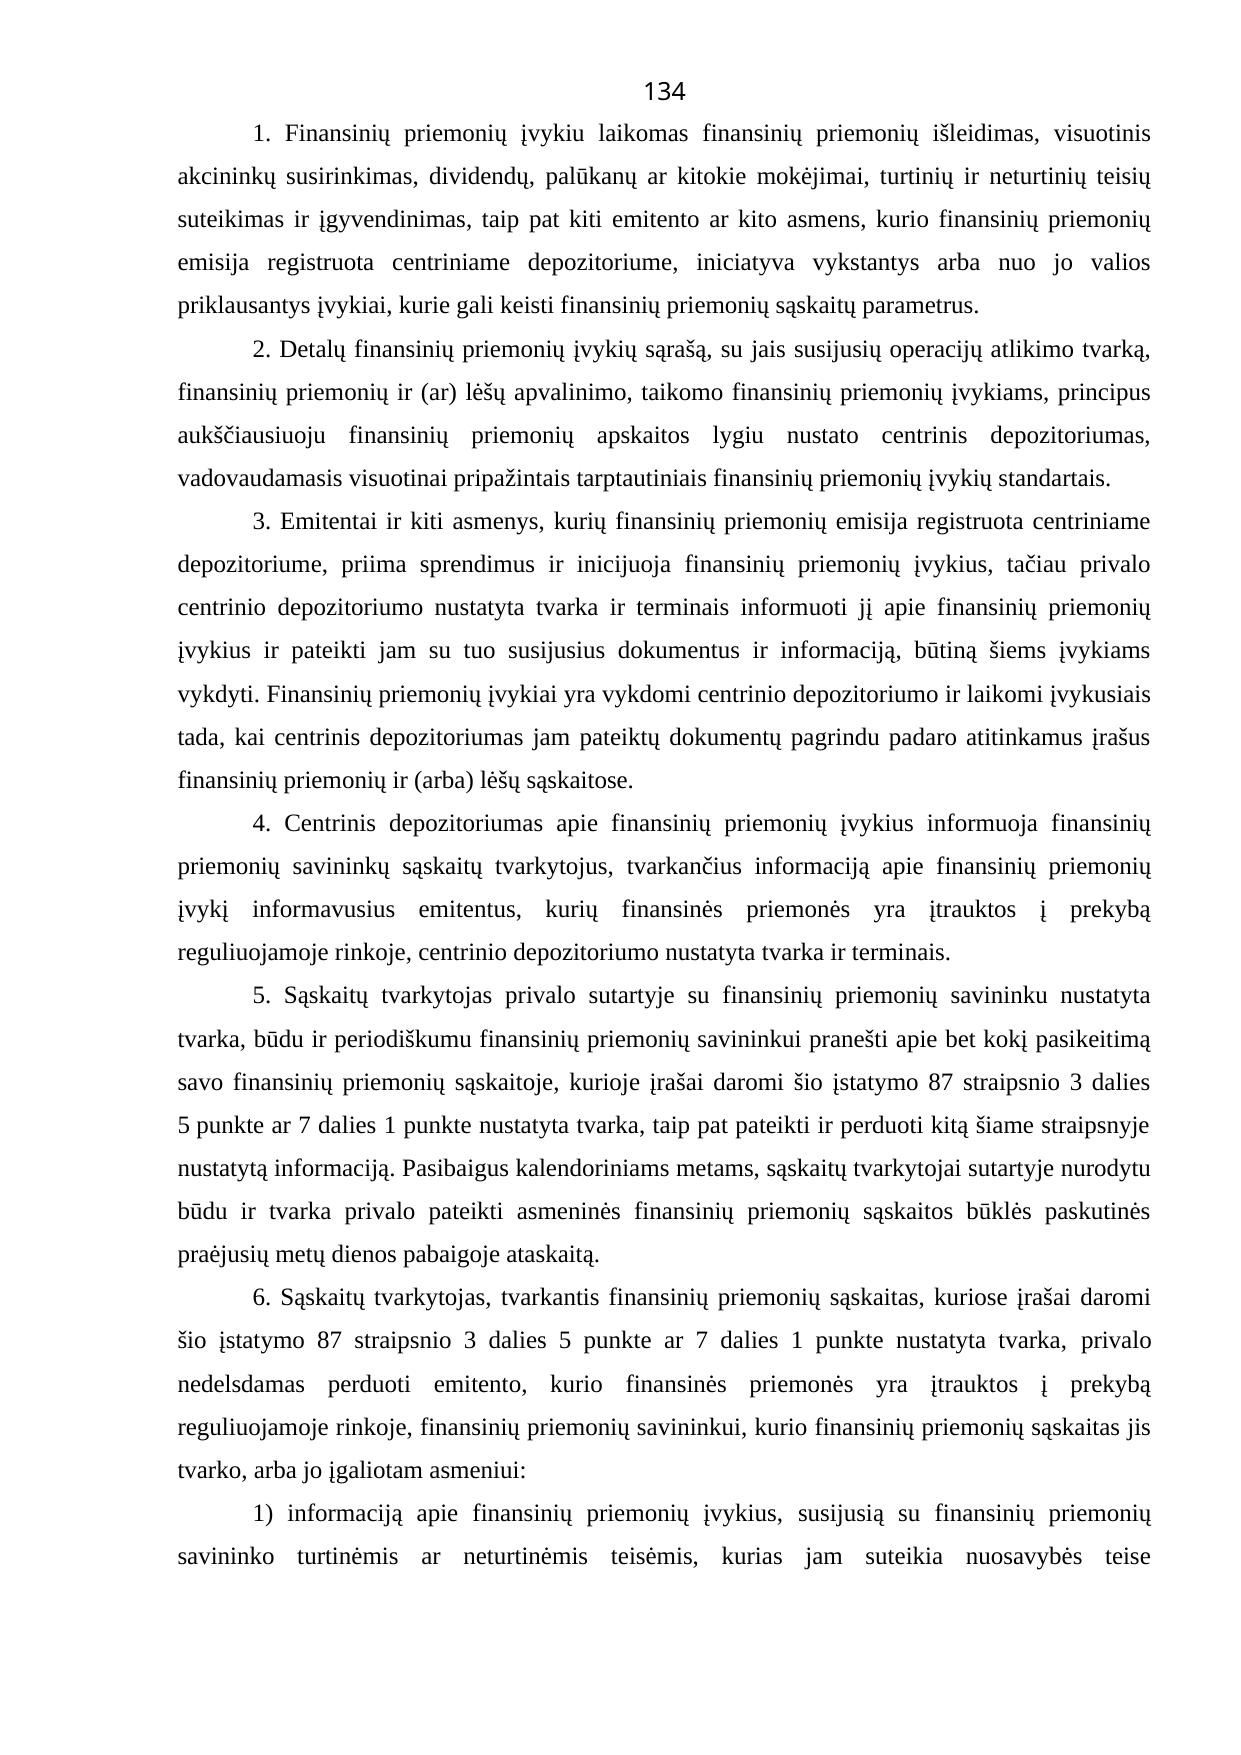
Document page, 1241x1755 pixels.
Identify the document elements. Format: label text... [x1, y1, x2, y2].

text 4. Centrinis depozitoriumas apie finansinių priemonių įvykius informuoja finansinių priemonių savininkų sąskaitų tvarkytojus, tvarkančius informaciją apie finansinių priemonių įvykį informavusius emitentus, kurių finansinės priemonės yra įtrauktos į prekybą reguliuojamoje rinkoje, centrinio depozitoriumo nustatyta tvarka ir terminais. [177, 808, 1152, 966]
text 1. Finansinių priemonių įvykiu laikomas finansinių priemonių išleidimas, visuotinis akcininkų susirinkimas, dividendų, palūkanų ar kitokie mokėjimai, turtinių ir neturtinių teisių suteikimas ir įgyvendinimas, taip pat kiti emitento ar kito asmens, kurio finansinių priemonių emisija registruota centriniame depozitoriume, iniciatyva vykstantys arba nuo jo valios priklausantys įvykiai, kurie gali keisti finansinių priemonių sąskaitų parametrus. [177, 118, 1152, 319]
text 3. Emitentai ir kiti asmenys, kurių finansinių priemonių emisija registruota centriniame depozitoriume, priima sprendimus ir inicijuoja finansinių priemonių įvykius, tačiau privalo centrinio depozitoriumo nustatyta tvarka ir terminais informuoti jį apie finansinių priemonių įvykius ir pateikti jam su tuo susijusius dokumentus ir informaciją, būtiną šiems įvykiams vykdyti. Finansinių priemonių įvykiai yra vykdomi centrinio depozitoriumo ir laikomi įvykusiais tada, kai centrinis depozitoriumas jam pateiktų dokumentų pagrindu padaro atitinkamus įrašus finansinių priemonių ir (arba) lėšų sąskaitose. [177, 506, 1152, 794]
text 5. Sąskaitų tvarkytojas privalo sutartyje su finansinių priemonių savininku nustatyta tvarka, būdu ir periodiškumu finansinių priemonių savininkui pranešti apie bet kokį pasikeitimą savo finansinių priemonių sąskaitoje, kurioje įrašai daromi šio įstatymo 87 straipsnio 3 dalies 5 punkte ar 7 dalies 1 punkte nustatyta tvarka, taip pat pateikti ir perduoti kitą šiame straipsnyje nustatytą informaciją. Pasibaigus kalendoriniams metams, sąskaitų tvarkytojai sutartyje nurodytu būdu ir tvarka privalo pateikti asmeninės finansinių priemonių sąskaitos būklės paskutinės praėjusių metų dienos pabaigoje ataskaitą. [177, 981, 1152, 1268]
text 1) informaciją apie finansinių priemonių įvykius, susijusią su finansinių priemonių savininko turtinėmis ar neturtinėmis teisėmis, kurias jam suteikia nuosavybės teise [177, 1498, 1152, 1570]
text 2. Detalų finansinių priemonių įvykių sąrašą, su jais susijusių operacijų atlikimo tvarką, finansinių priemonių ir (ar) lėšų apvalinimo, taikomo finansinių priemonių įvykiams, principus aukščiausiuoju finansinių priemonių apskaitos lygiu nustato centrinis depozitoriumas, vadovaudamasis visuotinai pripažintais tarptautiniais finansinių priemonių įvykių standartais. [177, 334, 1152, 492]
text 6. Sąskaitų tvarkytojas, tvarkantis finansinių priemonių sąskaitas, kuriose įrašai daromi šio įstatymo 87 straipsnio 3 dalies 5 punkte ar 7 dalies 1 punkte nustatyta tvarka, privalo nedelsdamas perduoti emitento, kurio finansinės priemonės yra įtrauktos į prekybą reguliuojamoje rinkoje, finansinių priemonių savininkui, kurio finansinių priemonių sąskaitas jis tvarko, arba jo įgaliotam asmeniui: [177, 1282, 1152, 1484]
